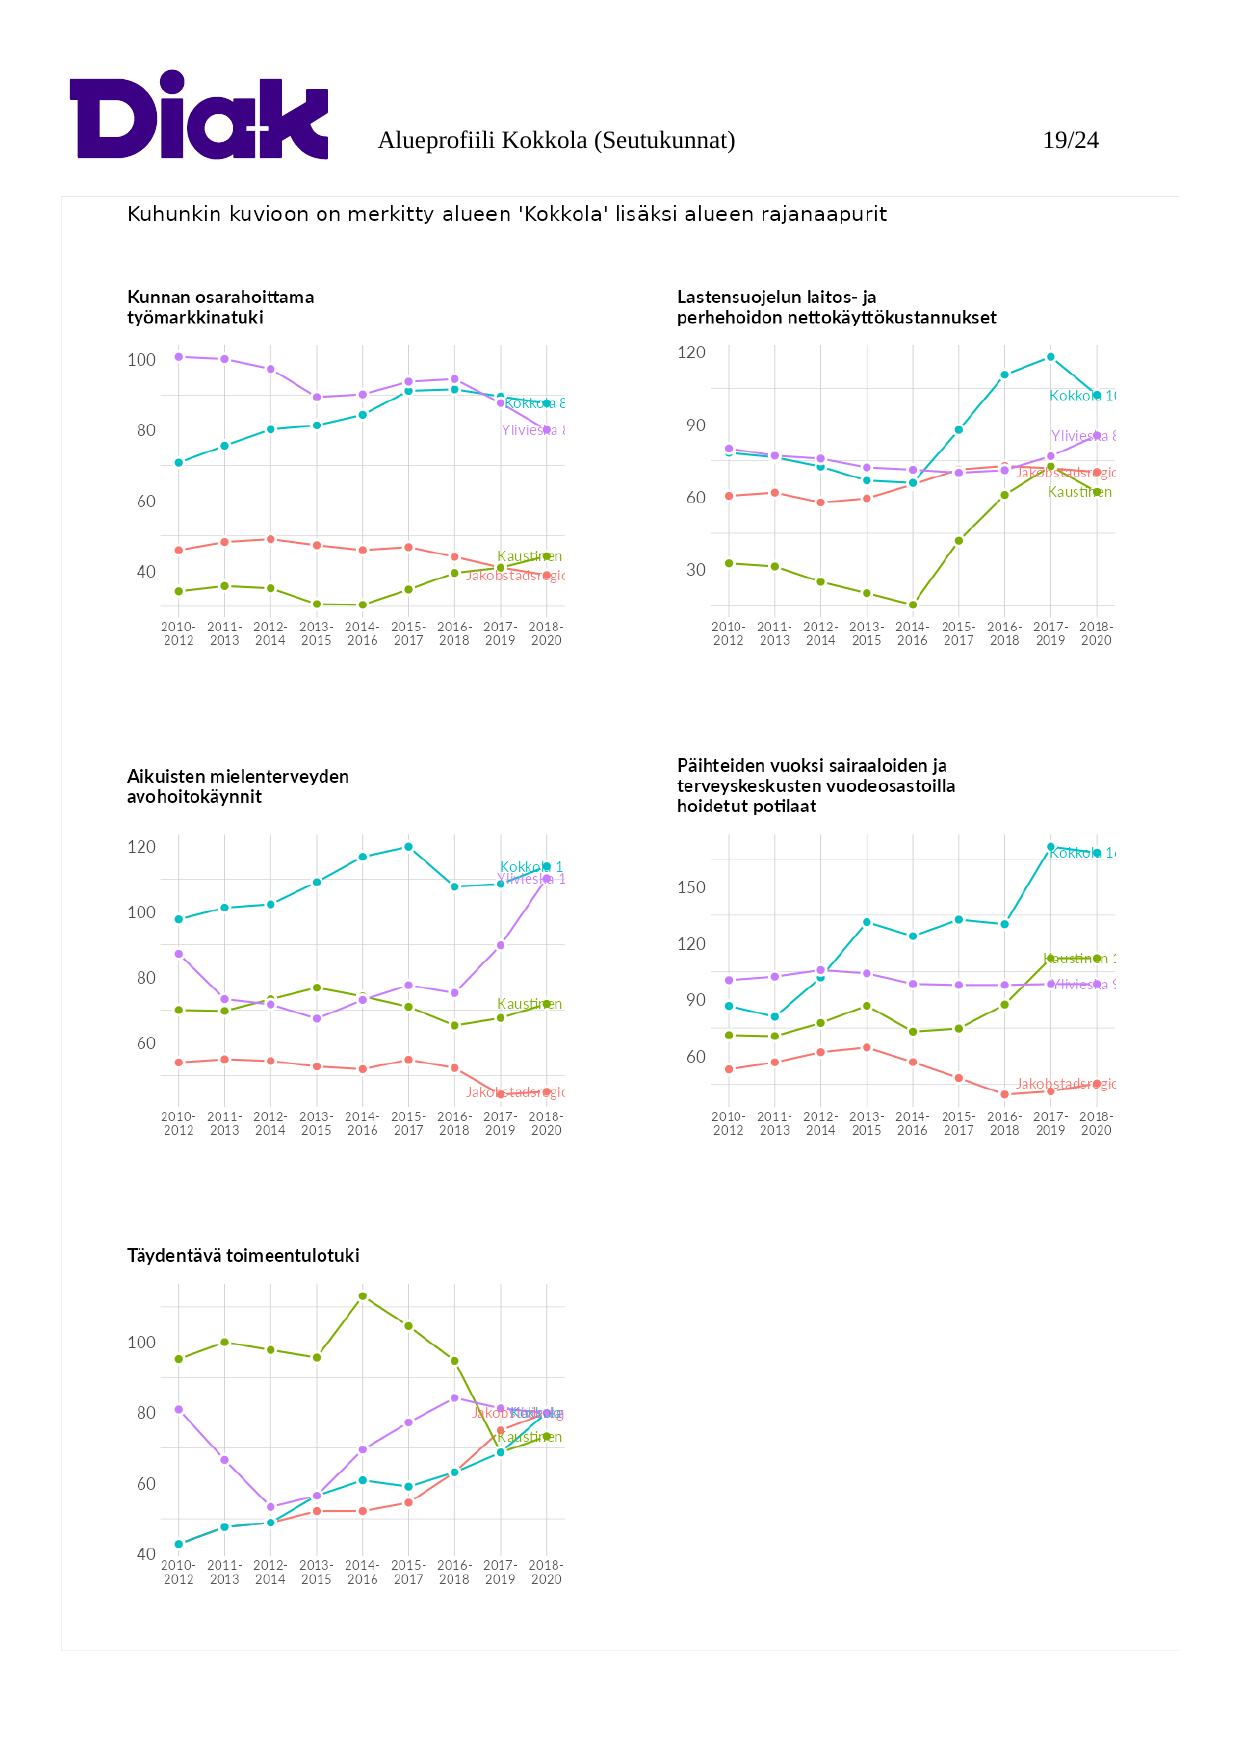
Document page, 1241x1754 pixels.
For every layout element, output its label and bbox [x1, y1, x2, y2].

picture [61, 196, 1179, 1651]
